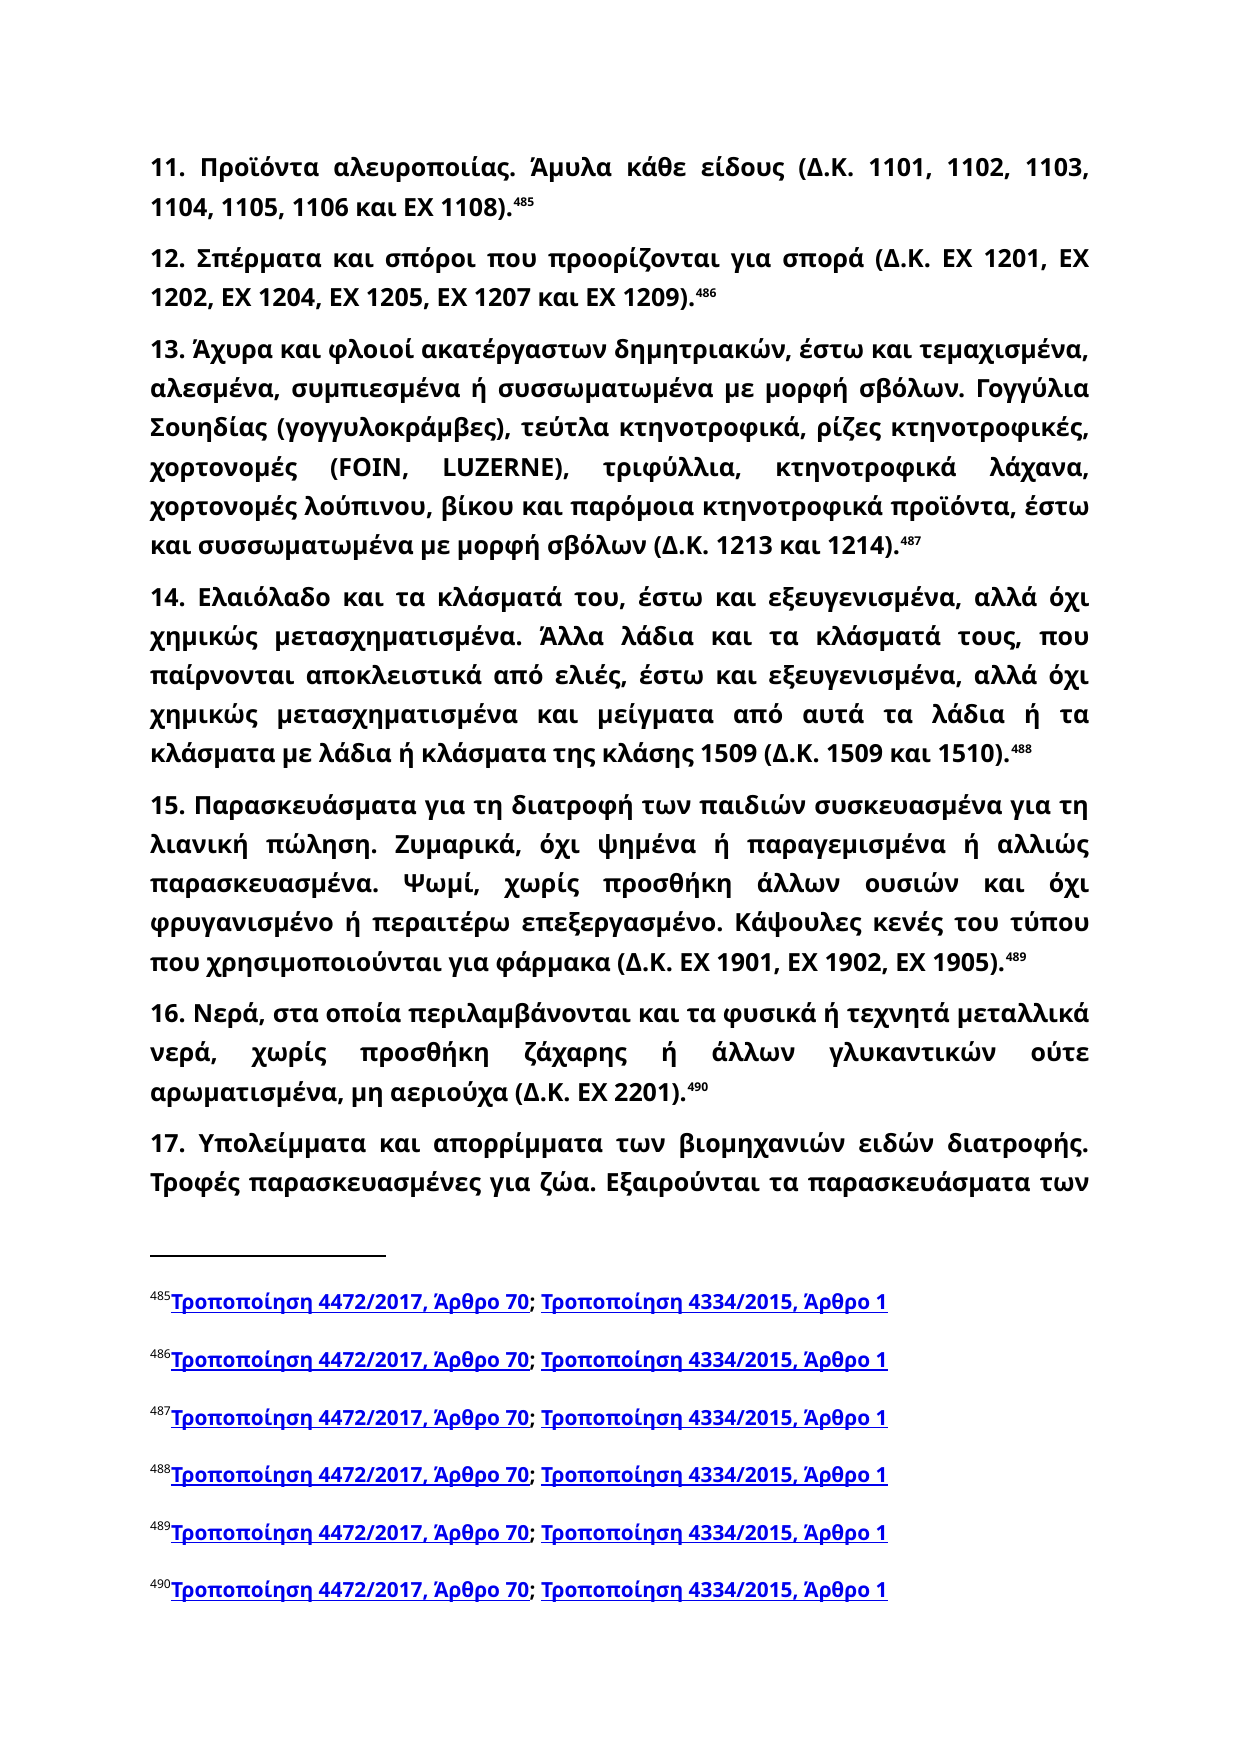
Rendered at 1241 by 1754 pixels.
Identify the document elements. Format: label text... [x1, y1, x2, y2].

text 14. Ελαιόλαδο και τα κλάσματά του, έστω και εξευγενισμένα, αλλά όχι χημικώς μετασχηματισμένα. Άλλα λάδια και τα κλάσματά τους, που παίρνονται αποκλειστικά από ελιές, έστω και εξευγενισμένα, αλλά όχι χημικώς μετασχηματισμένα και μείγματα από αυτά τα λάδια ή τα κλάσματα με λάδια ή κλάσματα της κλάσης 1509 (Δ.Κ. 1509 και 1510). [150, 579, 1090, 770]
text 11. Προϊόντα αλευροποιίας. Άμυλα κάθε είδους (Δ.Κ. 1101, 1102, 1103, 1104, 1105, 1106 και ΕΧ 1108). [150, 150, 1090, 223]
text 12. Σπέρματα και σπόροι που προορίζονται για σπορά (Δ.Κ. ΕΧ 1201, ΕΧ 1202, ΕΧ 1204, ΕΧ 1205, ΕΧ 1207 και ΕΧ 1209). [150, 241, 1090, 314]
text 15. Παρασκευάσματα για τη διατροφή των παιδιών συσκευασμένα για τη λιανική πώληση. Ζυμαρικά, όχι ψημένα ή παραγεμισμένα ή αλλιώς παρασκευασμένα. Ψωμί, χωρίς προσθήκη άλλων ουσιών και όχι φρυγανισμένο ή περαιτέρω επεξεργασμένο. Κάψουλες κενές του τύπου που χρησιμοποιούνται για φάρμακα (Δ.Κ. ΕΧ 1901, ΕΧ 1902, ΕΧ 1905). [150, 787, 1090, 978]
text Τροποποίηση 4472/2017, Άρθρο 70; Τροποποίηση 4334/2015, Άρθρο 1 [150, 1287, 1090, 1316]
text 16. Νερά, στα οποία περιλαμβάνονται και τα φυσικά ή τεχνητά μεταλλικά νερά, χωρίς προσθήκη ζάχαρης ή άλλων γλυκαντικών ούτε αρωματισμένα, μη αεριούχα (Δ.Κ. ΕΧ 2201). [150, 996, 1090, 1108]
text Τροποποίηση 4472/2017, Άρθρο 70; Τροποποίηση 4334/2015, Άρθρο 1 [150, 1518, 1090, 1546]
text Τροποποίηση 4472/2017, Άρθρο 70; Τροποποίηση 4334/2015, Άρθρο 1 [150, 1345, 1090, 1373]
text Τροποποίηση 4472/2017, Άρθρο 70; Τροποποίηση 4334/2015, Άρθρο 1 [150, 1460, 1090, 1489]
text 13. Άχυρα και φλοιοί ακατέργαστων δημητριακών, έστω και τεμαχισμένα, αλεσμένα, συμπιεσμένα ή συσσωματωμένα με μορφή σβόλων. Γογγύλια Σουηδίας (γογγυλοκράμβες), τεύτλα κτηνοτροφικά, ρίζες κτηνοτροφικές, χορτονομές (FΟΙΝ, LUΖΕRΝΕ), τριφύλλια, κτηνοτροφικά λάχανα, χορτονομές λούπινου, βίκου και παρόμοια κτηνοτροφικά προϊόντα, έστω και συσσωματωμένα με μορφή σβόλων (Δ.Κ. 1213 και 1214). [150, 332, 1090, 562]
text Τροποποίηση 4472/2017, Άρθρο 70; Τροποποίηση 4334/2015, Άρθρο 1 [150, 1403, 1090, 1431]
text 17. Υπολείμματα και απορρίμματα των βιομηχανιών ειδών διατροφής. Τροφές παρασκευασμένες για ζώα. Εξαιρούνται τα παρασκευάσματα των [150, 1126, 1090, 1199]
text Τροποποίηση 4472/2017, Άρθρο 70; Τροποποίηση 4334/2015, Άρθρο 1 [150, 1576, 1090, 1604]
